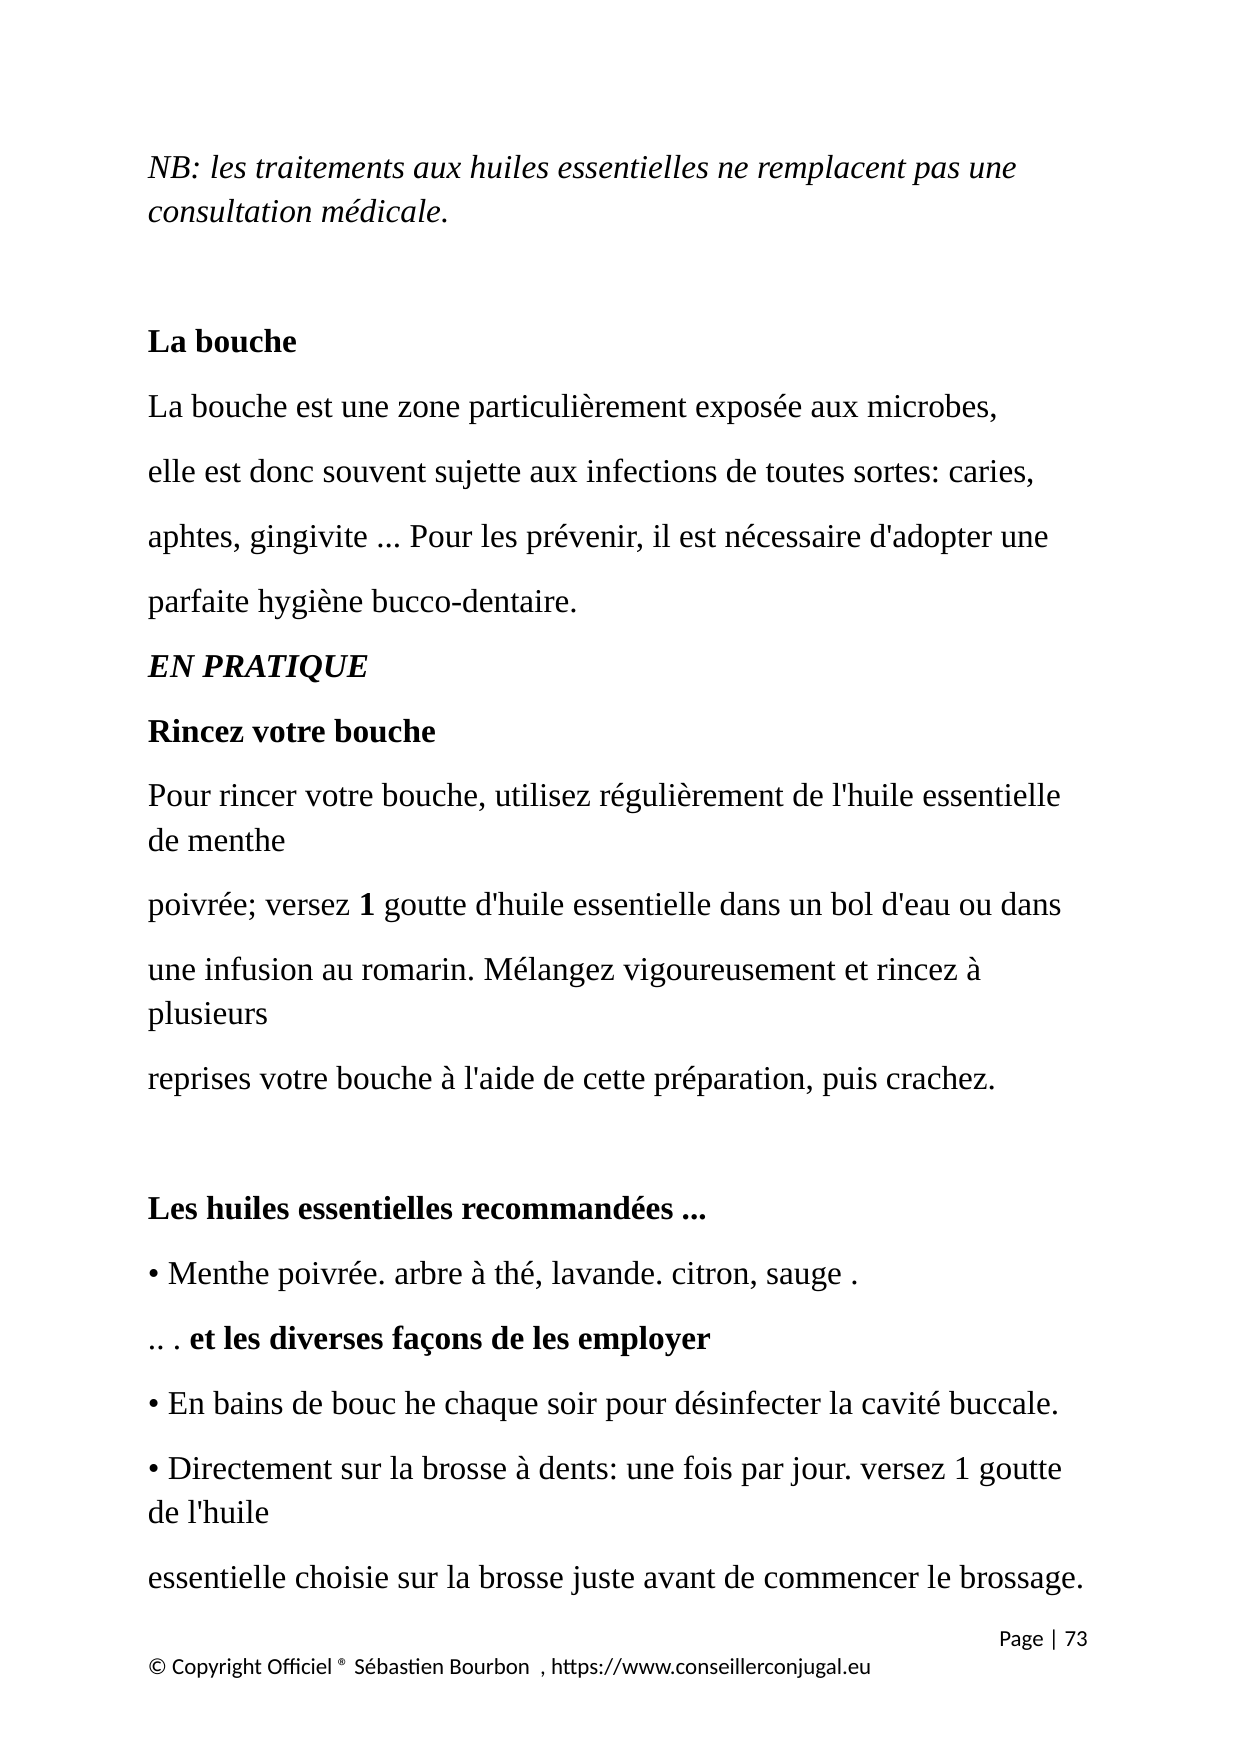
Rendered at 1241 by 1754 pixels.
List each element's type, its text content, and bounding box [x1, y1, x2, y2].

text NB: les traitements aux huiles essentielles ne remplacent pas une consultation médicale. [148, 148, 1093, 230]
text EN PRATIQUE [148, 646, 1093, 684]
text • Menthe poivrée. arbre à thé, lavande. citron, sauge . [148, 1253, 1093, 1292]
text aphtes, gingivite ... Pour les prévenir, il est nécessaire d'adopter une [148, 516, 1093, 554]
text Les huiles essentielles recommandées ... [148, 1188, 1093, 1227]
text .. . et les diverses façons de les employer [148, 1318, 1093, 1356]
text Rincez votre bouche [148, 711, 1093, 749]
text essentielle choisie sur la brosse juste avant de commencer le brossage. [148, 1557, 1093, 1595]
text elle est donc souvent sujette aux infections de toutes sortes: caries, [148, 451, 1093, 489]
text poivrée; versez 1 goutte d'huile essentielle dans un bol d'eau ou dans [148, 885, 1093, 923]
text La bouche [148, 321, 1093, 360]
text • Directement sur la brosse à dents: une fois par jour. versez 1 goutte de l'huile [148, 1448, 1093, 1530]
text reprises votre bouche à l'aide de cette préparation, puis crachez. [148, 1058, 1093, 1097]
text parfaite hygiène bucco-dentaire. [148, 581, 1093, 619]
text une infusion au romarin. Mélangez vigoureusement et rincez à plusieurs [148, 949, 1093, 1032]
text Pour rincer votre bouche, utilisez régulièrement de l'huile essentielle de menthe [148, 776, 1093, 858]
text La bouche est une zone particulièrement exposée aux microbes, [148, 386, 1093, 425]
text • En bains de bouc he chaque soir pour désinfecter la cavité buccale. [148, 1383, 1093, 1421]
